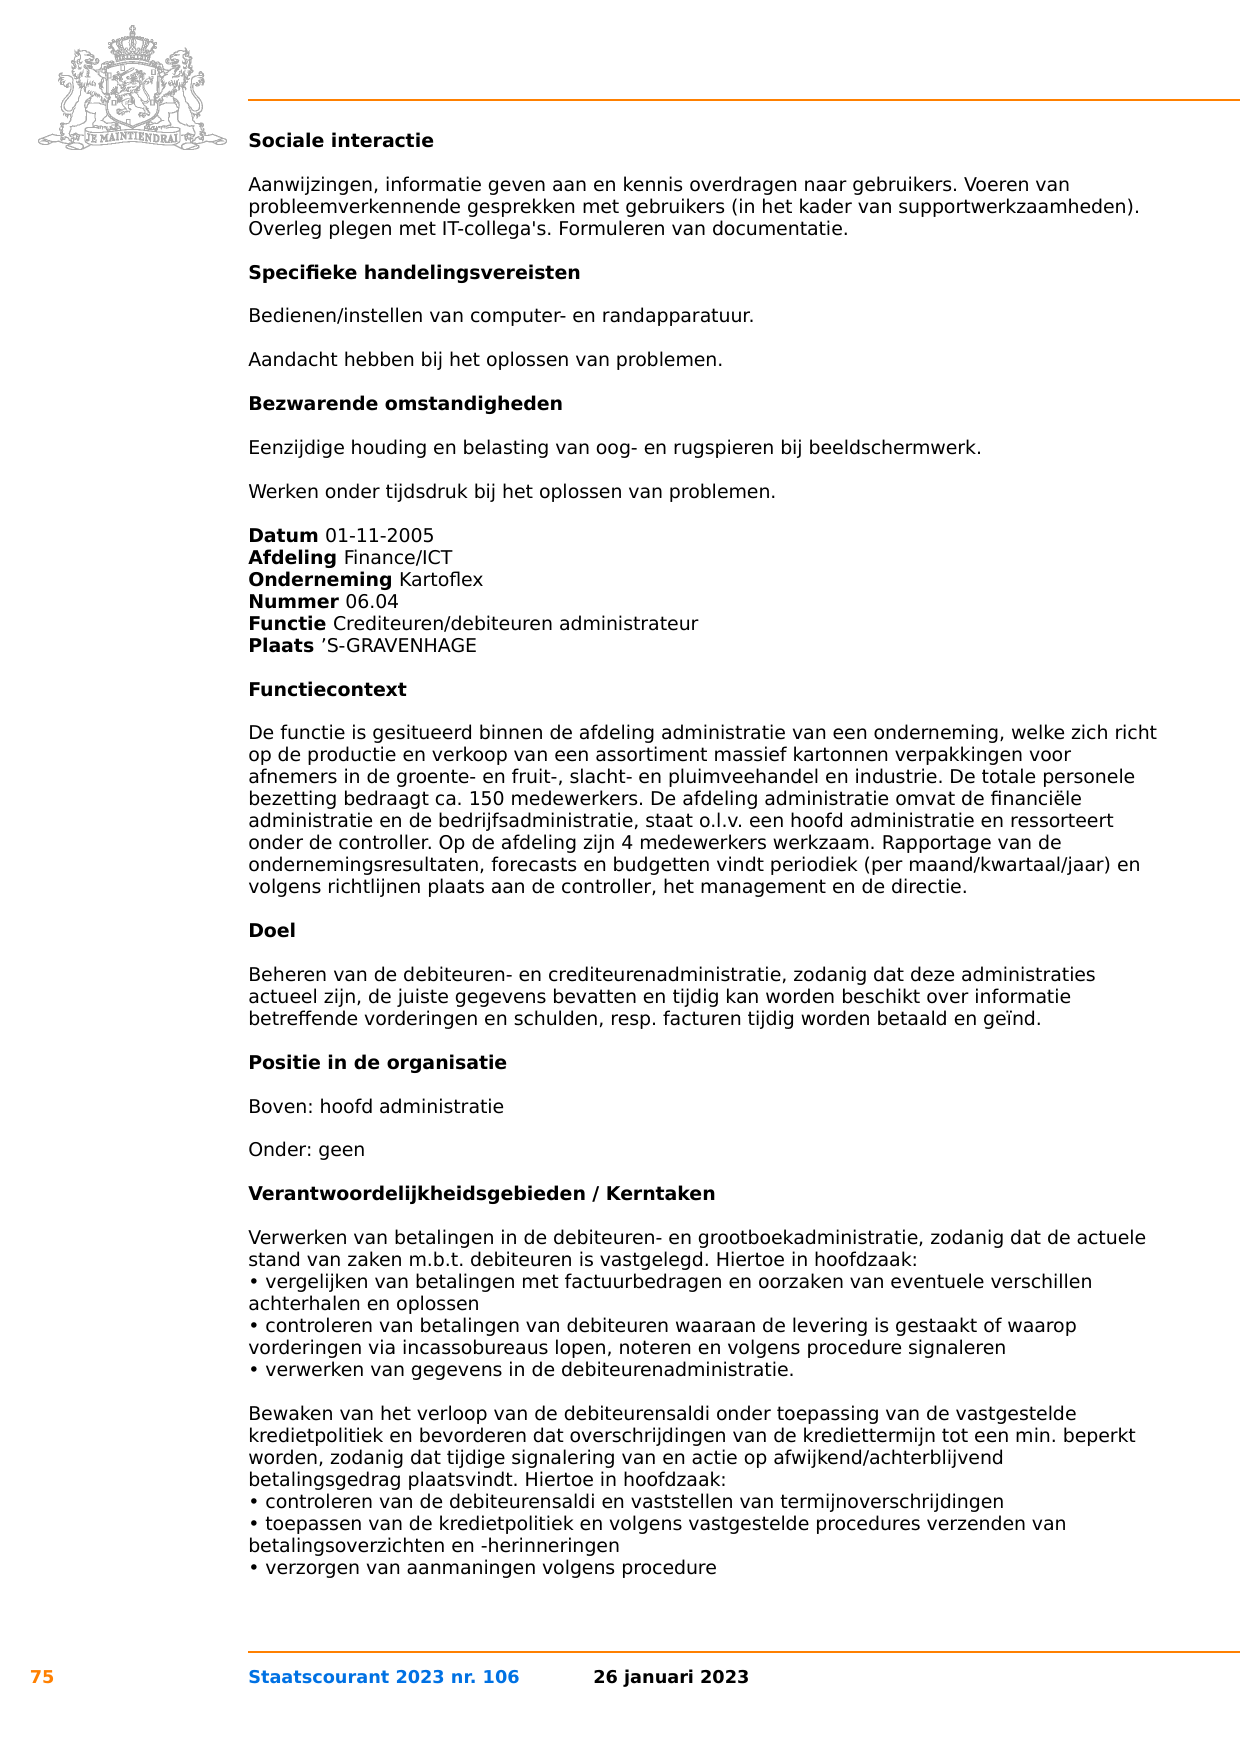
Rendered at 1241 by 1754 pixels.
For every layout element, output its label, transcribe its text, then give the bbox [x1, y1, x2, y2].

text Datum 01-11-2005 [248, 525, 1163, 547]
text • vergelijken van betalingen met factuurbedragen en oorzaken van eventuele verschillen achterhalen en oplossen [248, 1271, 1163, 1315]
text Bewaken van het verloop van de debiteurensaldi onder toepassing van de vastgestelde kredietpolitiek en bevorderen dat overschrijdingen van de krediettermijn tot een min. beperkt worden, zodanig dat tijdige signalering van en actie op afwijkend/achterblijvend betalingsgedrag plaatsvindt. Hiertoe in hoofdzaak: [248, 1403, 1163, 1491]
text Aanwijzingen, informatie geven aan en kennis overdragen naar gebruikers. Voeren van probleemverkennende gesprekken met gebruikers (in het kader van supportwerkzaamheden). Overleg plegen met IT-collega's. Formuleren van documentatie. [248, 174, 1163, 240]
text Onder: geen [248, 1139, 1163, 1161]
subtitle Positie in de organisatie [248, 1052, 1163, 1074]
text Aandacht hebben bij het oplossen van problemen. [248, 349, 1163, 371]
subtitle Doel [248, 920, 1163, 942]
subtitle Bezwarende omstandigheden [248, 393, 1163, 415]
subtitle Sociale interactie [248, 130, 1163, 152]
text • verzorgen van aanmaningen volgens procedure [248, 1557, 1163, 1579]
text Verwerken van betalingen in de debiteuren- en grootboekadministratie, zodanig dat de actuele stand van zaken m.b.t. debiteuren is vastgelegd. Hiertoe in hoofdzaak: [248, 1227, 1163, 1271]
text De functie is gesitueerd binnen de afdeling administratie van een onderneming, welke zich richt op de productie en verkoop van een assortiment massief kartonnen verpakkingen voor afnemers in de groente- en fruit-, slacht- en pluimveehandel en industrie. De totale personele bezetting bedraagt ca. 150 medewerkers. De afdeling administratie omvat de financiële administratie en de bedrijfsadministratie, staat o.l.v. een hoofd administratie en ressorteert onder de controller. Op de afdeling zijn 4 medewerkers werkzaam. Rapportage van de ondernemingsresultaten, forecasts en budgetten vindt periodiek (per maand/kwartaal/jaar) en volgens richtlijnen plaats aan de controller, het management en de directie. [248, 722, 1163, 898]
text Afdeling Finance/ICT [248, 547, 1163, 569]
text Bedienen/instellen van computer- en randapparatuur. [248, 305, 1163, 327]
text Plaats ’S-GRAVENHAGE [248, 634, 1163, 657]
text • toepassen van de kredietpolitiek en volgens vastgestelde procedures verzenden van betalingsoverzichten en -herinneringen [248, 1513, 1163, 1557]
text Boven: hoofd administratie [248, 1096, 1163, 1117]
text • verwerken van gegevens in de debiteurenadministratie. [248, 1359, 1163, 1381]
picture [38, 25, 227, 150]
subtitle Verantwoordelijkheidsgebieden / Kerntaken [248, 1183, 1163, 1205]
text Onderneming Kartoflex [248, 569, 1163, 591]
text Eenzijdige houding en belasting van oog- en rugspieren bij beeldschermwerk. [248, 437, 1163, 459]
text Beheren van de debiteuren- en crediteurenadministratie, zodanig dat deze administraties actueel zijn, de juiste gegevens bevatten en tijdig kan worden beschikt over informatie betreffende vorderingen en schulden, resp. facturen tijdig worden betaald en geïnd. [248, 964, 1163, 1030]
text Functie Crediteuren/debiteuren administrateur [248, 613, 1163, 634]
subtitle Specifieke handelingsvereisten [248, 262, 1163, 283]
text Nummer 06.04 [248, 591, 1163, 613]
text • controleren van betalingen van debiteuren waaraan de levering is gestaakt of waarop vorderingen via incassobureaus lopen, noteren en volgens procedure signaleren [248, 1315, 1163, 1359]
subtitle Functiecontext [248, 678, 1163, 700]
text • controleren van de debiteurensaldi en vaststellen van termijnoverschrijdingen [248, 1491, 1163, 1513]
text Werken onder tijdsdruk bij het oplossen van problemen. [248, 481, 1163, 503]
